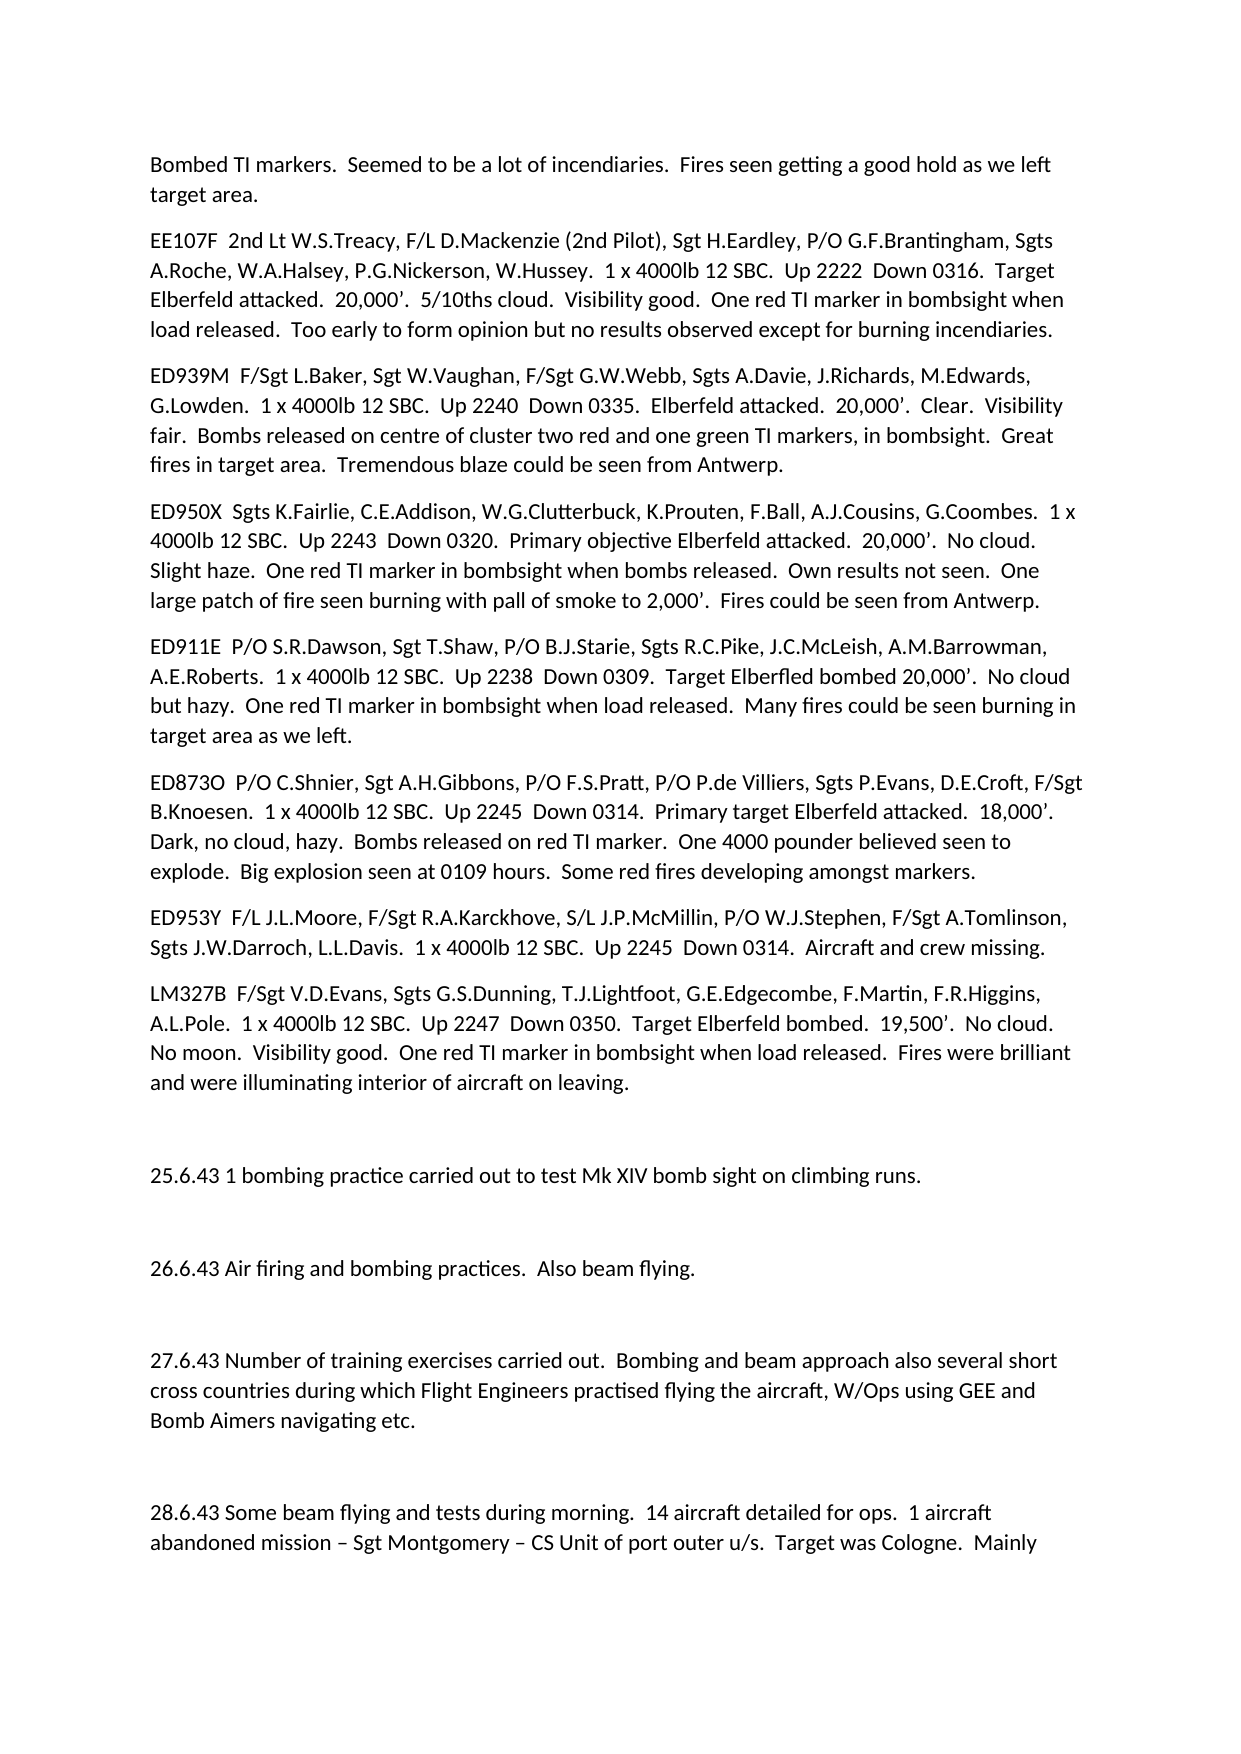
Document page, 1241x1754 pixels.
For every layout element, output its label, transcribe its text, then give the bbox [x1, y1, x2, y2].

text 28.6.43 Some beam flying and tests during morning. 14 aircraft detailed for ops. 1 aircraft abandoned mission – Sgt Montgomery – CS Unit of port outer u/s. Target was Cologne. Mainly [150, 1498, 1090, 1556]
text LM327B F/Sgt V.D.Evans, Sgts G.S.Dunning, T.J.Lightfoot, G.E.Edgecombe, F.Martin, F.R.Higgins, A.L.Pole. 1 x 4000lb 12 SBC. Up 2247 Down 0350. Target Elberfeld bombed. 19,500’. No cloud. No moon. Visibility good. One red TI marker in bombsight when load released. Fires were brilliant and were illuminating interior of aircraft on leaving. [150, 979, 1090, 1096]
text ED911E P/O S.R.Dawson, Sgt T.Shaw, P/O B.J.Starie, Sgts R.C.Pike, J.C.McLeish, A.M.Barrowman, A.E.Roberts. 1 x 4000lb 12 SBC. Up 2238 Down 0309. Target Elberfled bombed 20,000’. No cloud but hazy. One red TI marker in bombsight when load released. Many fires could be seen burning in target area as we left. [150, 632, 1090, 749]
text 27.6.43 Number of training exercises carried out. Bombing and beam approach also several short cross countries during which Flight Engineers practised flying the aircraft, W/Ops using GEE and Bomb Aimers navigating etc. [150, 1346, 1090, 1434]
text EE107F 2nd Lt W.S.Treacy, F/L D.Mackenzie (2nd Pilot), Sgt H.Eardley, P/O G.F.Brantingham, Sgts A.Roche, W.A.Halsey, P.G.Nickerson, W.Hussey. 1 x 4000lb 12 SBC. Up 2222 Down 0316. Target Elberfeld attacked. 20,000’. 5/10ths cloud. Visibility good. One red TI marker in bombsight when load released. Too early to form opinion but no results observed except for burning incendiaries. [150, 226, 1090, 343]
text 26.6.43 Air firing and bombing practices. Also beam flying. [150, 1254, 1090, 1282]
text Bombed TI markers. Seemed to be a lot of incendiaries. Fires seen getting a good hold as we left target area. [150, 150, 1090, 208]
text ED953Y F/L J.L.Moore, F/Sgt R.A.Karckhove, S/L J.P.McMillin, P/O W.J.Stephen, F/Sgt A.Tomlinson, Sgts J.W.Darroch, L.L.Davis. 1 x 4000lb 12 SBC. Up 2245 Down 0314. Aircraft and crew missing. [150, 903, 1090, 961]
text ED950X Sgts K.Fairlie, C.E.Addison, W.G.Clutterbuck, K.Prouten, F.Ball, A.J.Cousins, G.Coombes. 1 x 4000lb 12 SBC. Up 2243 Down 0320. Primary objective Elberfeld attacked. 20,000’. No cloud. Slight haze. One red TI marker in bombsight when bombs released. Own results not seen. One large patch of fire seen burning with pall of smoke to 2,000’. Fires could be seen from Antwerp. [150, 497, 1090, 614]
text ED873O P/O C.Shnier, Sgt A.H.Gibbons, P/O F.S.Pratt, P/O P.de Villiers, Sgts P.Evans, D.E.Croft, F/Sgt B.Knoesen. 1 x 4000lb 12 SBC. Up 2245 Down 0314. Primary target Elberfeld attacked. 18,000’. Dark, no cloud, hazy. Bombs released on red TI marker. One 4000 pounder believed seen to explode. Big explosion seen at 0109 hours. Some red fires developing amongst markers. [150, 768, 1090, 885]
text 25.6.43 1 bombing practice carried out to test Mk XIV bomb sight on climbing runs. [150, 1161, 1090, 1189]
text ED939M F/Sgt L.Baker, Sgt W.Vaughan, F/Sgt G.W.Webb, Sgts A.Davie, J.Richards, M.Edwards, G.Lowden. 1 x 4000lb 12 SBC. Up 2240 Down 0335. Elberfeld attacked. 20,000’. Clear. Visibility fair. Bombs released on centre of cluster two red and one green TI markers, in bombsight. Great fires in target area. Tremendous blaze could be seen from Antwerp. [150, 361, 1090, 478]
